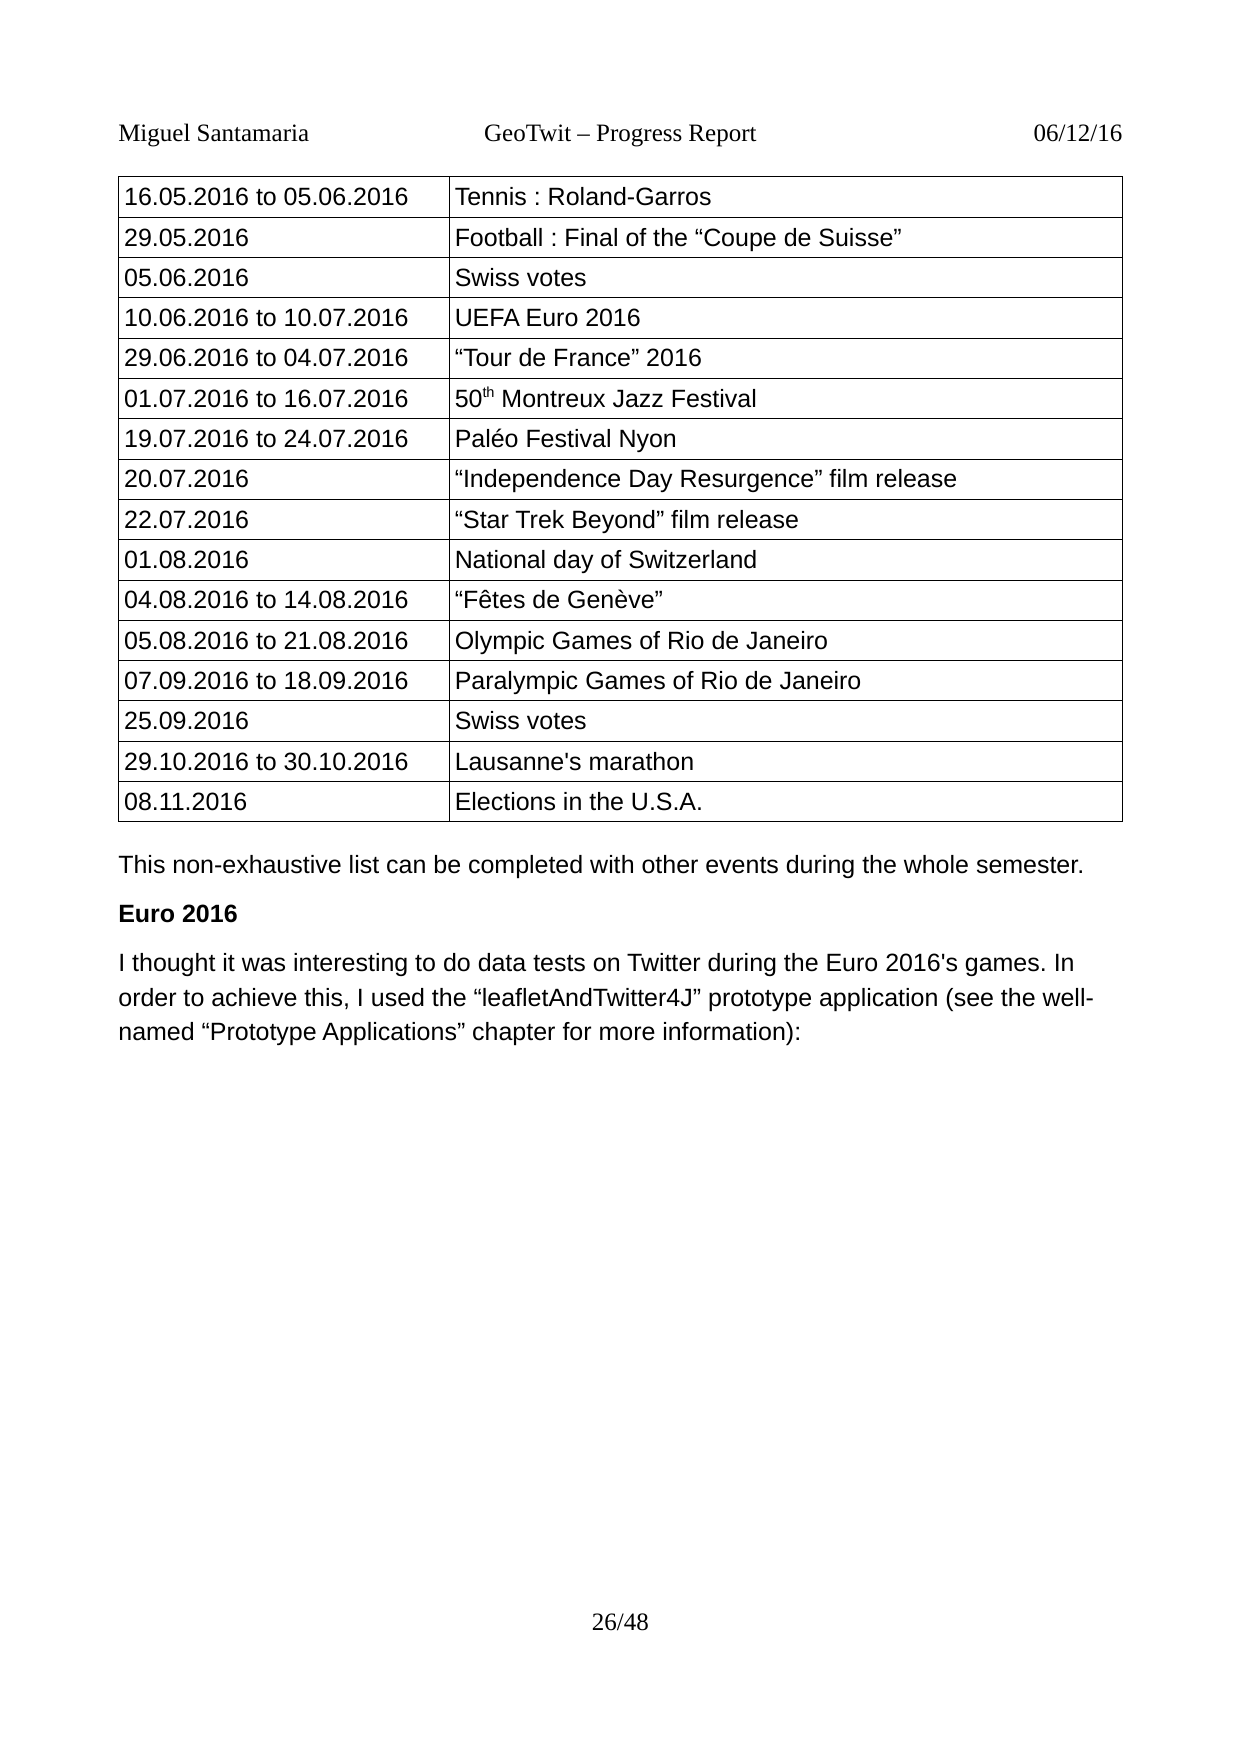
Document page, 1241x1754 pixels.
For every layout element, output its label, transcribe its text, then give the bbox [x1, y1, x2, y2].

table_cell 29.10.2016 to 30.10.2016 [119, 742, 449, 781]
table_cell 50th Montreux Jazz Festival [450, 379, 1122, 418]
table_cell Football : Final of the “Coupe de Suisse” [450, 218, 1122, 257]
table_cell 25.09.2016 [119, 701, 449, 741]
table_cell Lausanne's marathon [450, 742, 1122, 781]
table_cell 08.11.2016 [119, 782, 449, 821]
text I thought it was interesting to do data tests on Twitter during the Euro 2016's games. In order to achieve this, I used the “leafletAndTwitter4J” prototype application (see the well-named “Prototype Applications” chapter for more information): [118, 948, 1122, 1046]
table_cell Elections in the U.S.A. [450, 782, 1122, 821]
table_cell Tennis : Roland-Garros [450, 177, 1122, 217]
text Euro 2016 [118, 899, 1122, 928]
text This non-exhaustive list can be completed with other events during the whole semester. [118, 850, 1122, 879]
table_cell 20.07.2016 [119, 460, 449, 499]
table_cell “Tour de France” 2016 [450, 339, 1122, 378]
table_cell 10.06.2016 to 10.07.2016 [119, 298, 449, 338]
table_cell 04.08.2016 to 14.08.2016 [119, 581, 449, 620]
table_cell UEFA Euro 2016 [450, 298, 1122, 338]
table_cell 22.07.2016 [119, 500, 449, 539]
table_cell Olympic Games of Rio de Janeiro [450, 621, 1122, 660]
table_cell “Star Trek Beyond” film release [450, 500, 1122, 539]
table_cell 29.06.2016 to 04.07.2016 [119, 339, 449, 378]
table_cell National day of Switzerland [450, 540, 1122, 579]
table_cell 05.06.2016 [119, 258, 449, 297]
table_cell Paralympic Games of Rio de Janeiro [450, 661, 1122, 700]
table_cell “Independence Day Resurgence” film release [450, 460, 1122, 499]
table_cell “Fêtes de Genève” [450, 581, 1122, 620]
table_cell 01.08.2016 [119, 540, 449, 579]
table_cell 07.09.2016 to 18.09.2016 [119, 661, 449, 700]
table_cell 19.07.2016 to 24.07.2016 [119, 419, 449, 458]
table_cell Swiss votes [450, 258, 1122, 297]
table_cell Paléo Festival Nyon [450, 419, 1122, 458]
table_cell Swiss votes [450, 701, 1122, 741]
table_cell 29.05.2016 [119, 218, 449, 257]
table_cell 01.07.2016 to 16.07.2016 [119, 379, 449, 418]
table_cell 05.08.2016 to 21.08.2016 [119, 621, 449, 660]
table_cell 16.05.2016 to 05.06.2016 [119, 177, 449, 217]
